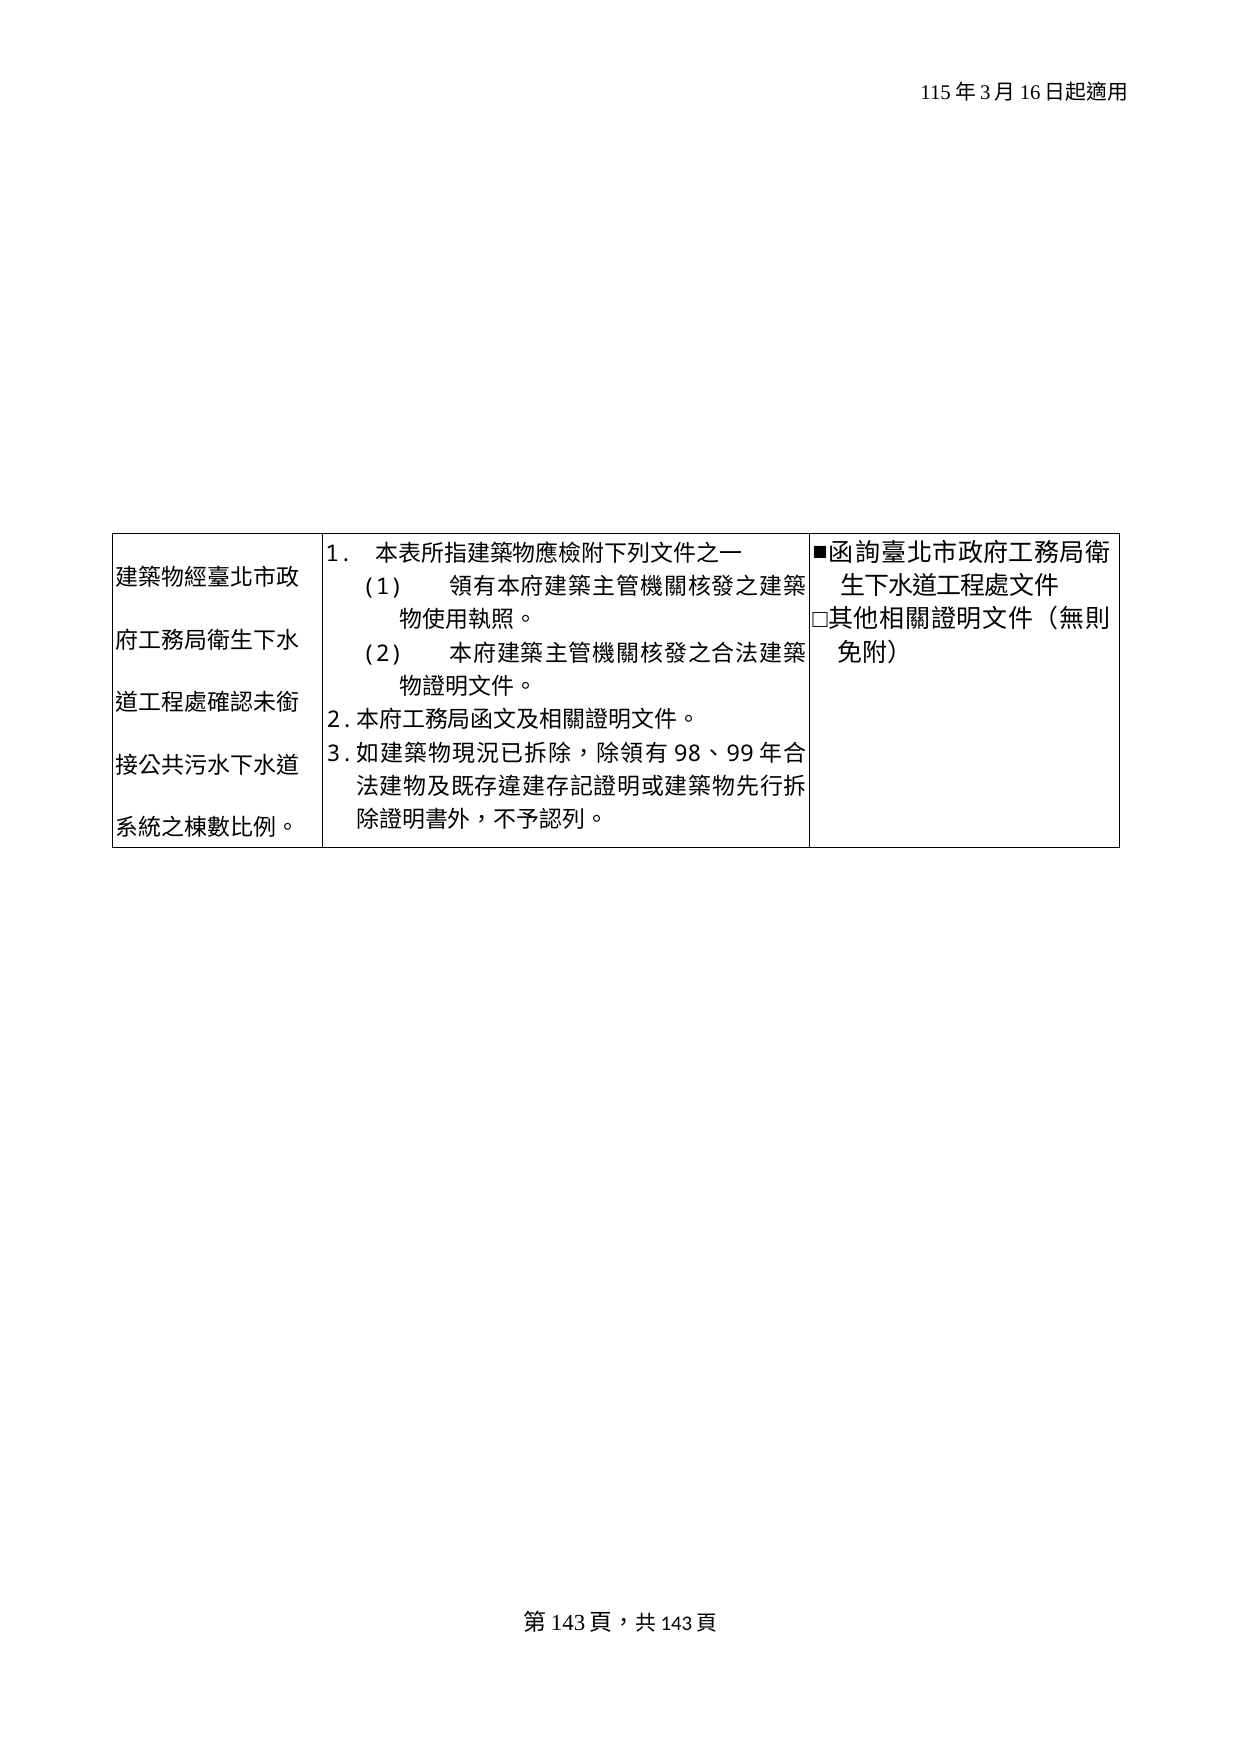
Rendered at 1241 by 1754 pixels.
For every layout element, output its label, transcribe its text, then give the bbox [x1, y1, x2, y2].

table_cell ■函詢臺北市政府工務局衛生下水道工程處文件 □其他相關證明文件（無則免附） [810, 534, 1119, 847]
table_cell 建築物經臺北市政府工務局衛生下水道工程處確認未銜接公共污水下水道系統之棟數比例。 [113, 534, 322, 847]
table_cell 本表所指建築物應檢附下列文件之一 領有本府建築主管機關核發之建築物使用執照。 本府建築主管機關核發之合法建築物證明文件。 本府工務局函文及相關證明文件。 如建築物現況已拆除，除領有98、99年合法建物及既存違建存記證明或建築物先行拆除證明書外，不予認列。 [323, 534, 809, 847]
